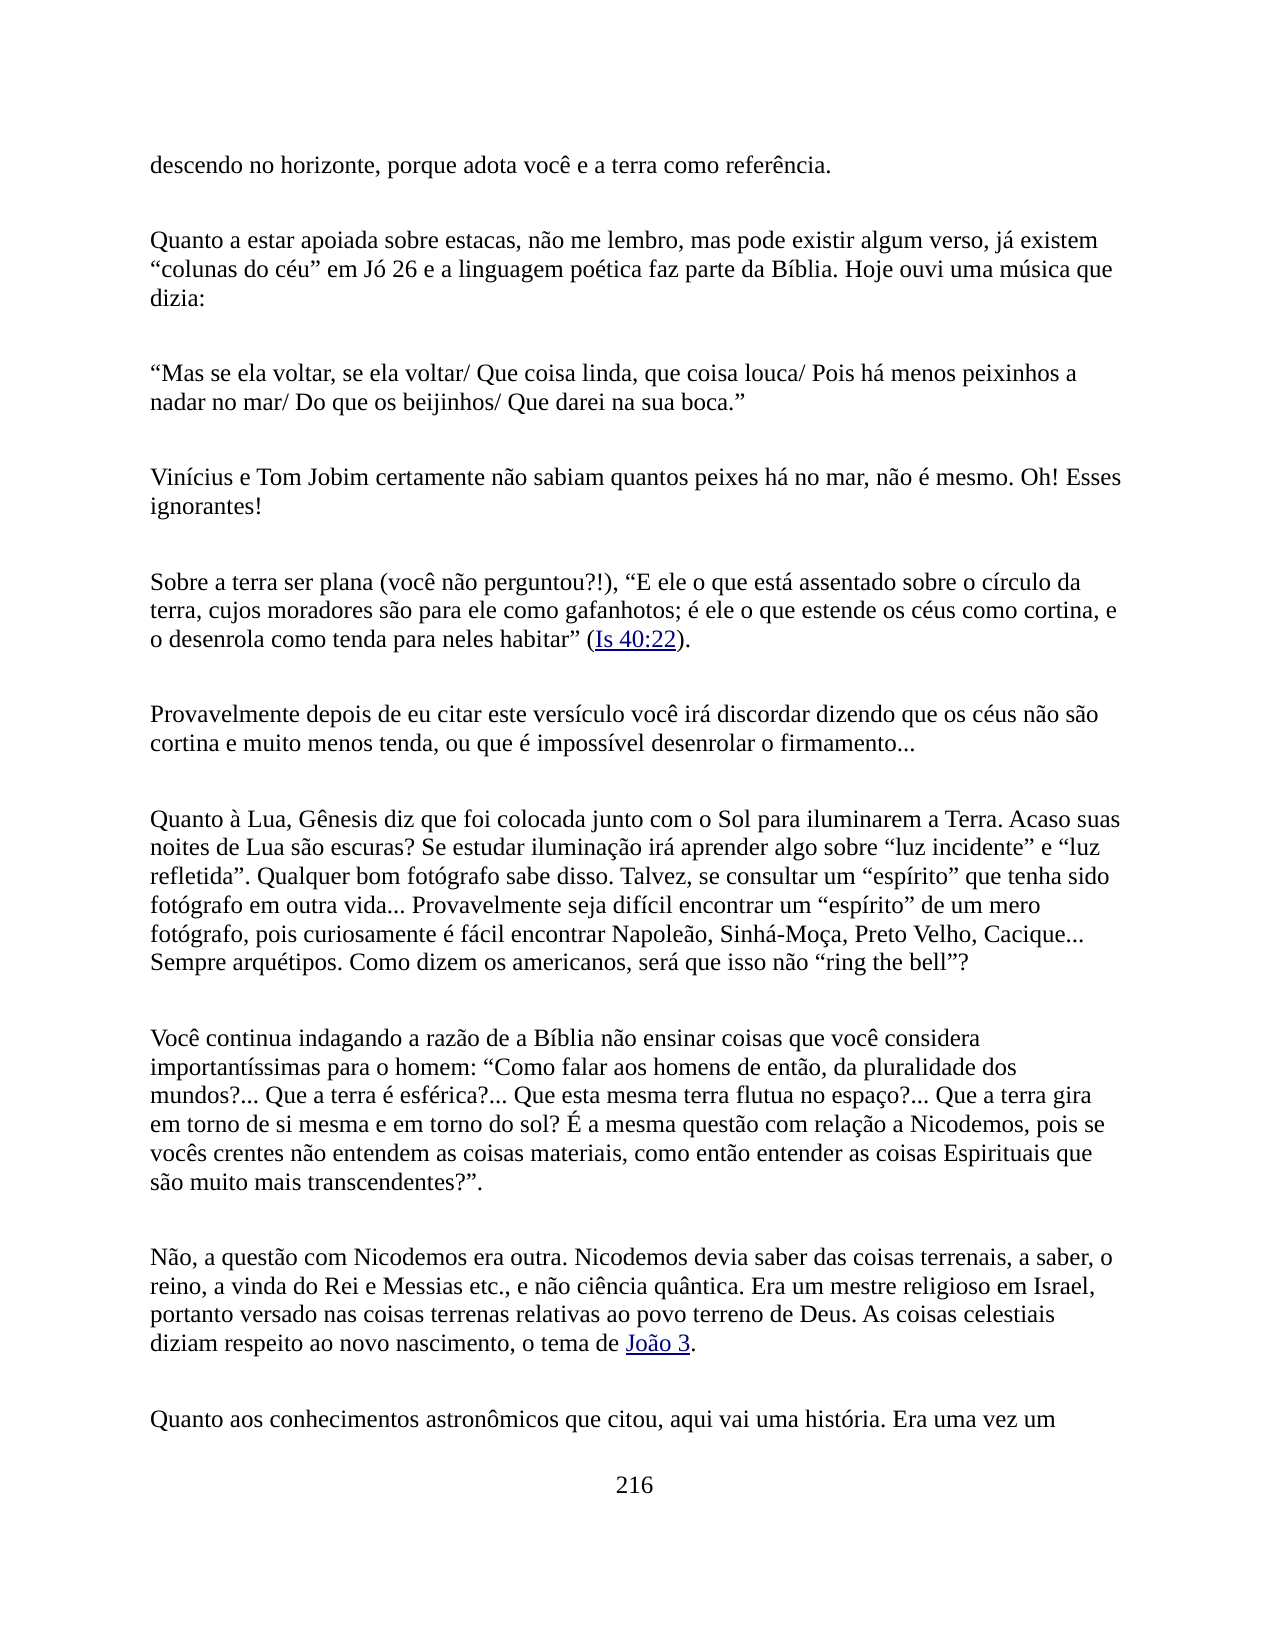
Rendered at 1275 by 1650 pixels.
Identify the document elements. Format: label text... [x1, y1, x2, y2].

text Sobre a terra ser plana (você não perguntou?!), “E ele o que está assentado sobre o círculo da terra, cujos moradores são para ele como gafanhotos; é ele o que estende os céus como cortina, e o desenrola como tenda para neles habitar” (Is 40:22). [150, 538, 1125, 653]
text Quanto a estar apoiada sobre estacas, não me lembro, mas pode existir algum verso, já existem “colunas do céu” em Jó 26 e a linguagem poética faz parte da Bíblia. Hoje ouvi uma música que dizia: [150, 197, 1125, 312]
text Quanto à Lua, Gênesis diz que foi colocada junto com o Sol para iluminarem a Terra. Acaso suas noites de Lua são escuras? Se estudar iluminação irá aprender algo sobre “luz incidente” e “luz refletida”. Qualquer bom fotógrafo sabe disso. Talvez, se consultar um “espírito” que tenha sido fotógrafo em outra vida... Provavelmente seja difícil encontrar um “espírito” de um mero fotógrafo, pois curiosamente é fácil encontrar Napoleão, Sinhá-Moça, Preto Velho, Cacique... Sempre arquétipos. Como dizem os americanos, será que isso não “ring the bell”? [150, 775, 1125, 976]
text descendo no horizonte, porque adota você e a terra como referência. [150, 150, 1125, 179]
text Não, a questão com Nicodemos era outra. Nicodemos devia saber das coisas terrenais, a saber, o reino, a vinda do Rei e Messias etc., e não ciência quântica. Era um mestre religioso em Israel, portanto versado nas coisas terrenas relativas ao povo terreno de Deus. As coisas celestiais diziam respeito ao novo nascimento, o tema de João 3. [150, 1213, 1125, 1357]
text Você continua indagando a razão de a Bíblia não ensinar coisas que você considera importantíssimas para o homem: “Como falar aos homens de então, da pluralidade dos mundos?... Que a terra é esférica?... Que esta mesma terra flutua no espaço?... Que a terra gira em torno de si mesma e em torno do sol? É a mesma questão com relação a Nicodemos, pois se vocês crentes não entendem as coisas materiais, como então entender as coisas Espirituais que são muito mais transcendentes?”. [150, 994, 1125, 1195]
text Provavelmente depois de eu citar este versículo você irá discordar dizendo que os céus não são cortina e muito menos tenda, ou que é impossível desenrolar o firmamento... [150, 671, 1125, 757]
text Quanto aos conhecimentos astronômicos que citou, aqui vai uma história. Era uma vez um [150, 1375, 1125, 1432]
text “Mas se ela voltar, se ela voltar/ Que coisa linda, que coisa louca/ Pois há menos peixinhos a nadar no mar/ Do que os beijinhos/ Que darei na sua boca.” [150, 329, 1125, 416]
text Vinícius e Tom Jobim certamente não sabiam quantos peixes há no mar, não é mesmo. Oh! Esses ignorantes! [150, 434, 1125, 520]
